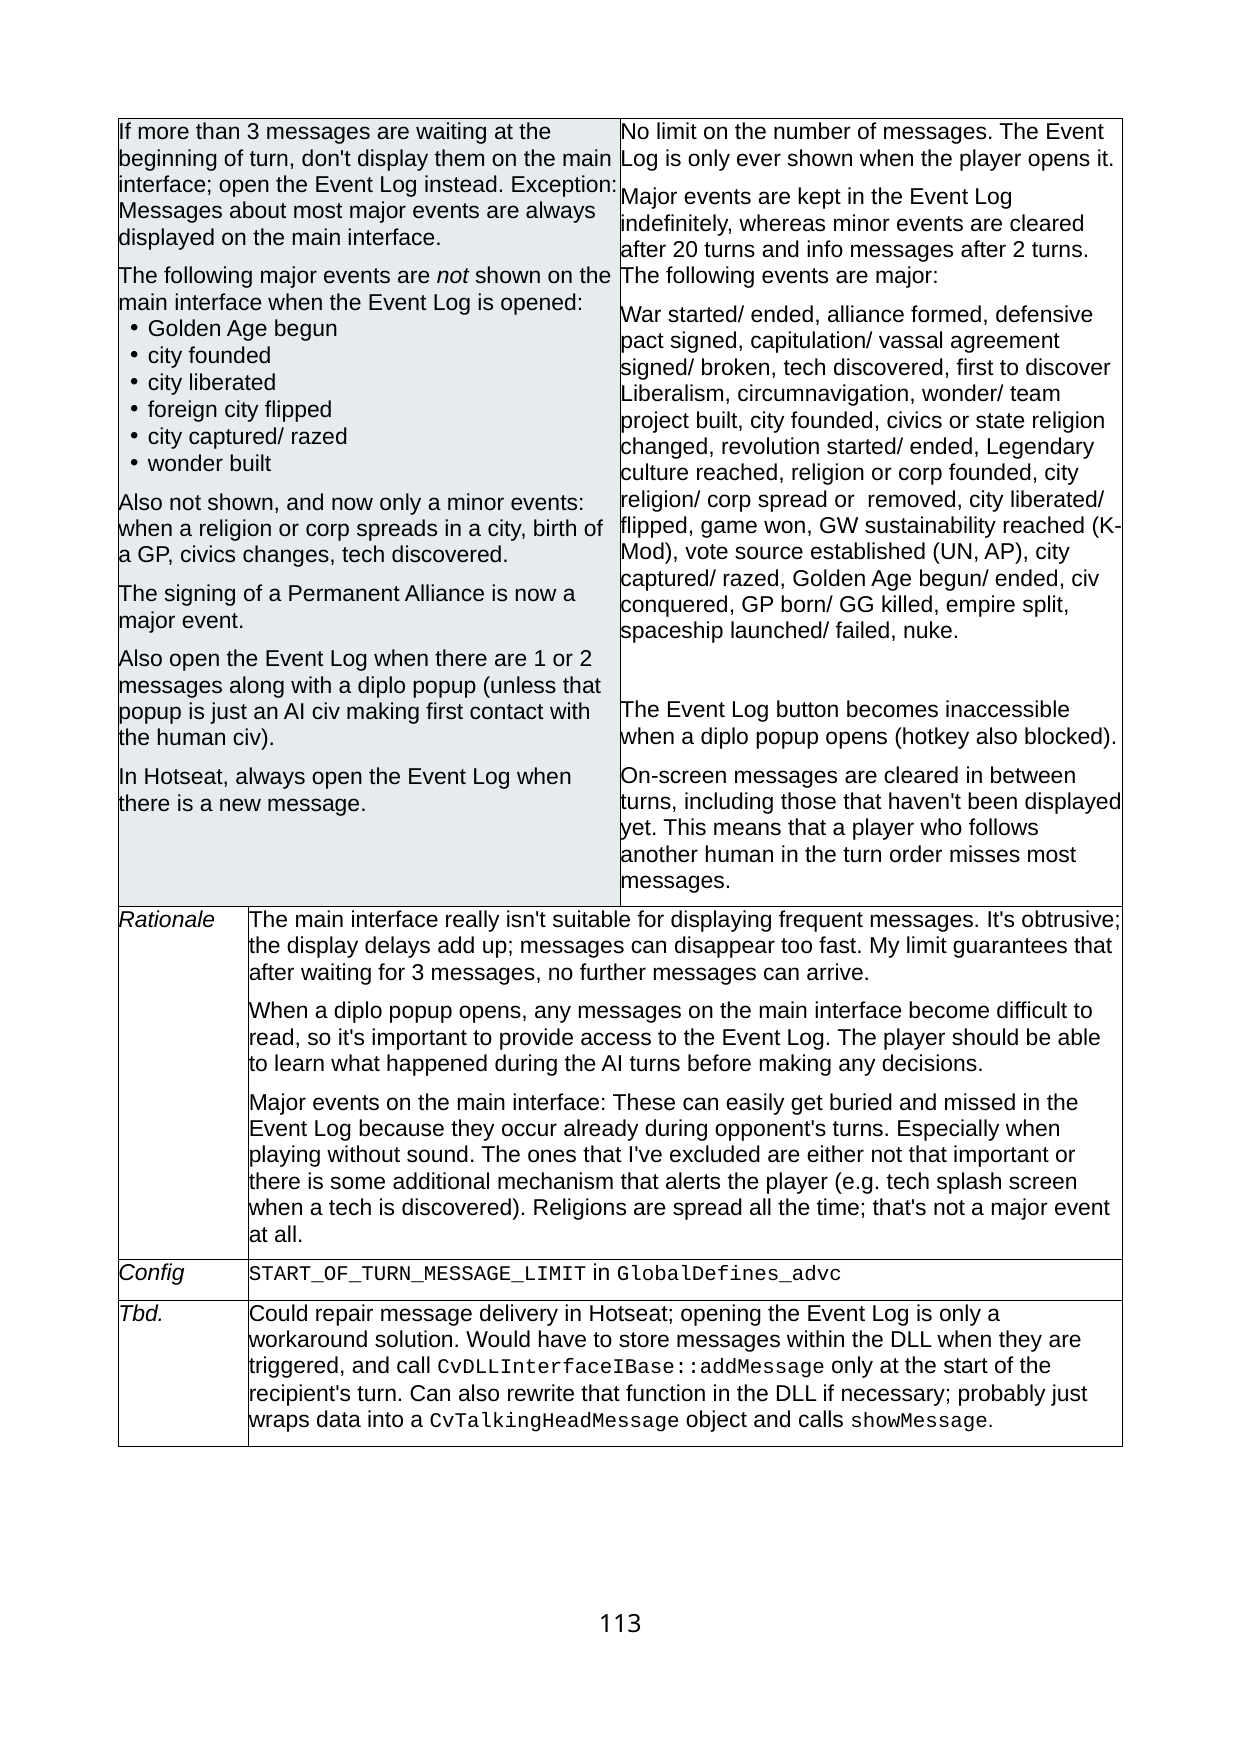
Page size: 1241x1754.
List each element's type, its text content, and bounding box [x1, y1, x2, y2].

table_cell No limit on the number of messages. The Event Log is only ever shown when the player opens it. Major events are kept in the Event Log indefinitely, whereas minor events are cleared after 20 turns and info messages after 2 turns. The following events are major: War started/ ended, alliance formed, defensive pact signed, capitulation/ vassal agreement signed/ broken, tech discovered, first to discover Liberalism, circumnavigation, wonder/ team project built, city founded, civics or state religion changed, revolution started/ ended, Legendary culture reached, religion or corp founded, city religion/ corp spread or removed, city liberated/ flipped, game won, GW sustainability reached (K-Mod), vote source established (UN, AP), city captured/ razed, Golden Age begun/ ended, civ conquered, GP born/ GG killed, empire split, spaceship launched/ failed, nuke. The Event Log button becomes inaccessible when a diplo popup opens (hotkey also blocked). On-screen messages are cleared in between turns, including those that haven't been displayed yet. This means that a player who follows another human in the turn order misses most messages. [621, 119, 1122, 906]
table_cell Config [119, 1260, 248, 1299]
table_cell If more than 3 messages are waiting at the beginning of turn, don't display them on the main interface; open the Event Log instead. Exception: Messages about most major events are always displayed on the main interface. The following major events are not shown on the main interface when the Event Log is opened: Golden Age begun city founded city liberated foreign city flipped city captured/ razed wonder built Also not shown, and now only a minor events: when a religion or corp spreads in a city, birth of a GP, civics changes, tech discovered. The signing of a Permanent Alliance is now a major event. Also open the Event Log when there are 1 or 2 messages along with a diplo popup (unless that popup is just an AI civ making first contact with the human civ). In Hotseat, always open the Event Log when there is a new message. [119, 119, 620, 906]
table_cell START_OF_TURN_MESSAGE_LIMIT in GlobalDefines_advc [249, 1260, 1122, 1299]
table_cell Tbd. [119, 1301, 248, 1446]
table_cell Rationale [119, 907, 248, 1259]
table_cell The main interface really isn't suitable for displaying frequent messages. It's obtrusive; the display delays add up; messages can disappear too fast. My limit guarantees that after waiting for 3 messages, no further messages can arrive. When a diplo popup opens, any messages on the main interface become difficult to read, so it's important to provide access to the Event Log. The player should be able to learn what happened during the AI turns before making any decisions. Major events on the main interface: These can easily get buried and missed in the Event Log because they occur already during opponent's turns. Especially when playing without sound. The ones that I've excluded are either not that important or there is some additional mechanism that alerts the player (e.g. tech splash screen when a tech is discovered). Religions are spread all the time; that's not a major event at all. [249, 907, 1122, 1259]
table_cell Could repair message delivery in Hotseat; opening the Event Log is only a workaround solution. Would have to store messages within the DLL when they are triggered, and call CvDLLInterfaceIBase::addMessage only at the start of the recipient's turn. Can also rewrite that function in the DLL if necessary; probably just wraps data into a CvTalkingHeadMessage object and calls showMessage. [249, 1301, 1122, 1446]
